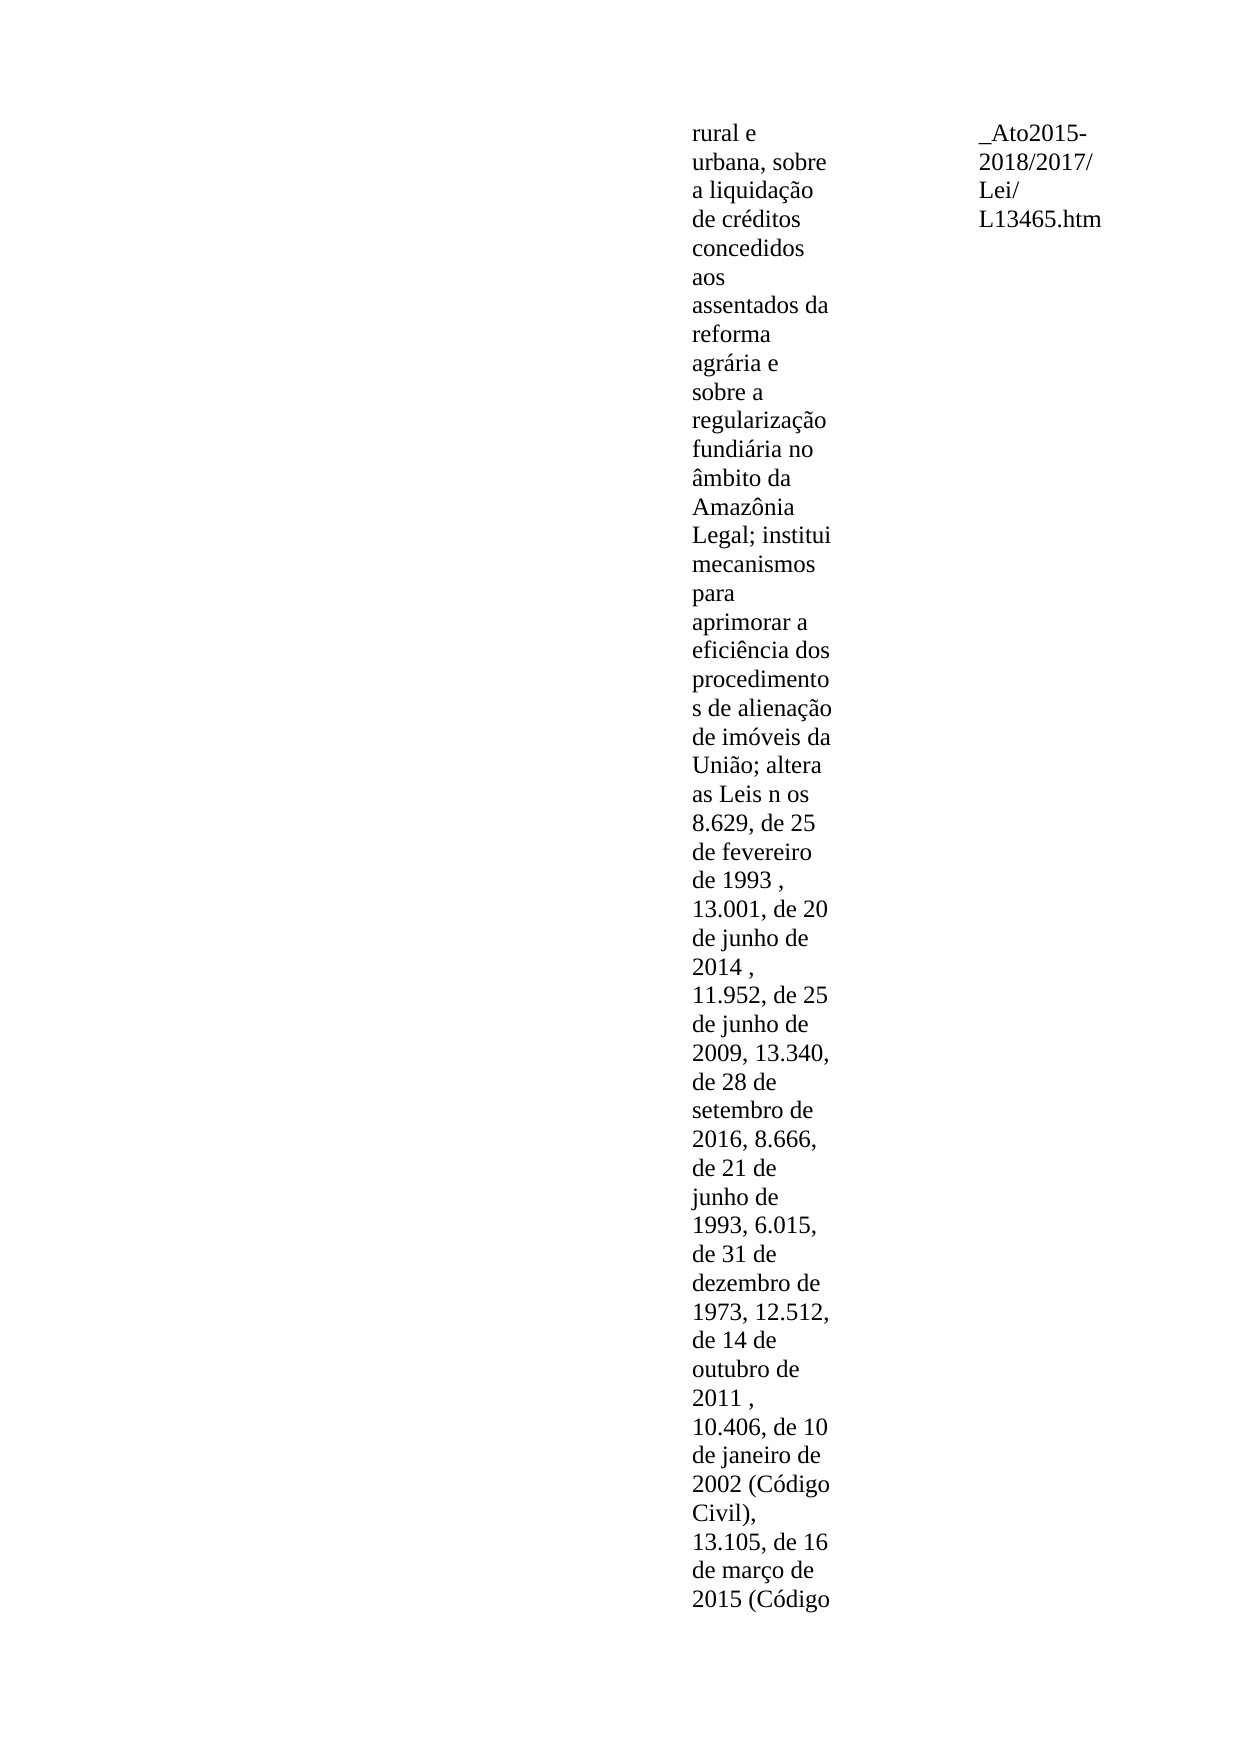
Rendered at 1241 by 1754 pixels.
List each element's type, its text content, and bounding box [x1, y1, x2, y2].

table_cell [405, 118, 548, 1613]
table_cell rural e urbana, sobre a liquidação de créditos concedidos aos assentados da reforma agrária e sobre a regularização fundiária no âmbito da Amazônia Legal; institui mecanismos para aprimorar a eficiência dos procedimentos de alienação de imóveis da União; altera as Leis n os 8.629, de 25 de fevereiro de 1993 , 13.001, de 20 de junho de 2014 , 11.952, de 25 de junho de 2009, 13.340, de 28 de setembro de 2016, 8.666, de 21 de junho de 1993, 6.015, de 31 de dezembro de 1973, 12.512, de 14 de outubro de 2011 , 10.406, de 10 de janeiro de 2002 (Código Civil), 13.105, de 16 de março de 2015 (Código [692, 118, 835, 1613]
table_cell [118, 118, 261, 1613]
table_cell [835, 118, 979, 1613]
table_cell _Ato2015-2018/2017/Lei/L13465.htm [979, 118, 1122, 1613]
table_cell [261, 118, 405, 1613]
table_cell [548, 118, 692, 1613]
